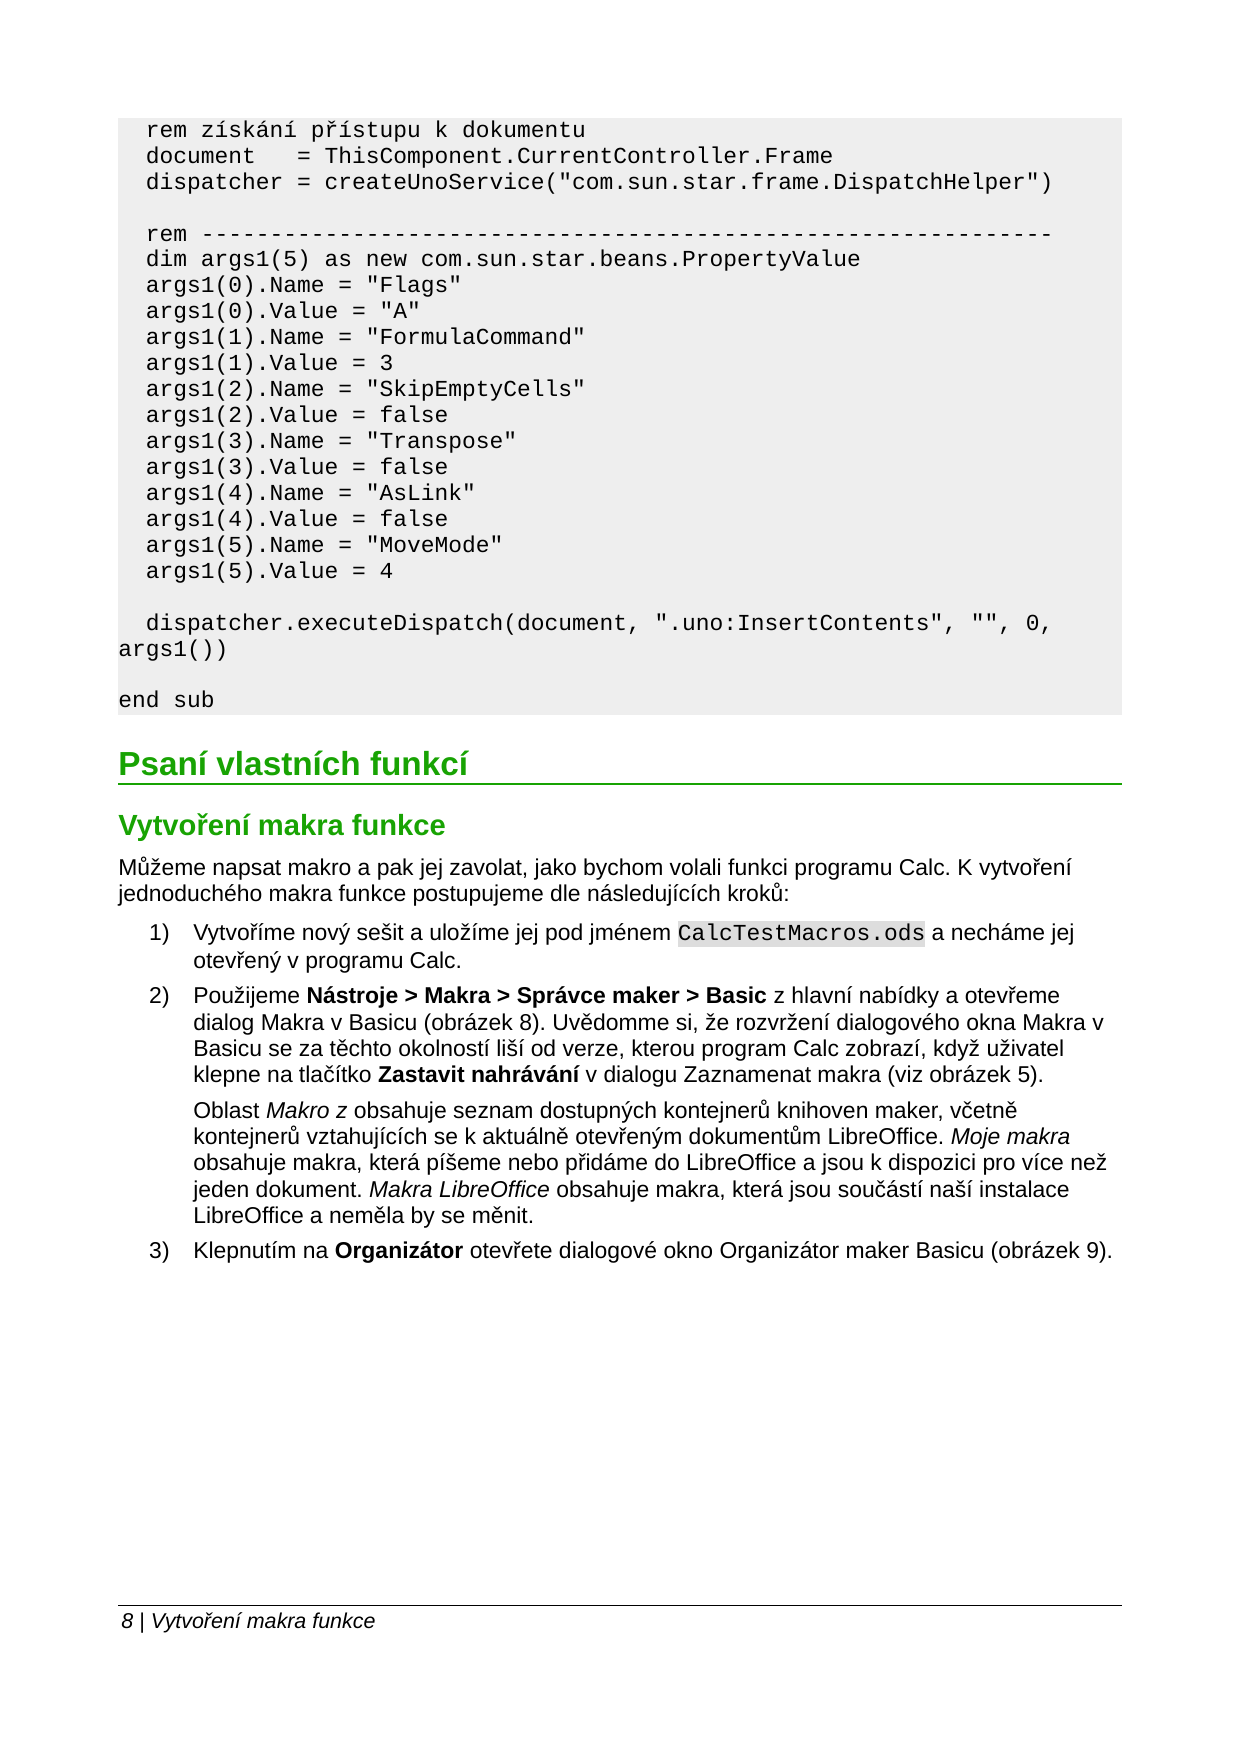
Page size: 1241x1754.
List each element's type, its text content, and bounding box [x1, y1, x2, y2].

list Můžeme napsat makro a pak jej zavolat, jako bychom volali funkci programu Calc. K vytvoření jednoduchého makra funkce postupujeme dle následujících kroků: [118, 854, 1122, 906]
list Klepnutím na Organizátor otevřete dialogové okno Organizátor maker Basicu (obrázek 9). [169, 1237, 1122, 1264]
subtitle Psaní vlastních funkcí [118, 744, 1122, 783]
list Použijeme Nástroje > Makra > Správce maker > Basic z hlavní nabídky a otevřeme dialog Makra v Basicu (obrázek 8). Uvědomme si, že rozvržení dialogového okna Makra v Basicu se za těchto okolností liší od verze, kterou program Calc zobrazí, když uživatel klepne na tlačítko Zastavit nahrávání v dialogu Zaznamenat makra (viz obrázek 5). [169, 982, 1122, 1088]
text Oblast Makro z obsahuje seznam dostupných kontejnerů knihoven maker, včetně kontejnerů vztahujících se k aktuálně otevřeným dokumentům LibreOffice. Moje makra obsahuje makra, která píšeme nebo přidáme do LibreOffice a jsou k dispozici pro více než jeden dokument. Makra LibreOffice obsahuje makra, která jsou součástí naší instalace LibreOffice a neměla by se měnit. [169, 1097, 1122, 1228]
subtitle Vytvoření makra funkce [118, 808, 1122, 842]
text -------------------------------------------------------------- rem získání přístupu k dokumentu document = ThisComponent.CurrentController.Frame dispatcher = createUnoService("com.sun.star.frame.DispatchHelper") rem -------------------------------------------------------------- dim args1(5) as new com.sun.star.beans.PropertyValue args1(0).Name = "Flags" args1(0).Value = "A" args1(1).Name = "FormulaCommand" args1(1).Value = 3 args1(2).Name = "SkipEmptyCells" args1(2).Value = false args1(3).Name = "Transpose" args1(3).Value = false args1(4).Name = "AsLink" args1(4).Value = false args1(5).Name = "MoveMode" args1(5).Value = 4 dispatcher.executeDispatch(document, ".uno:InsertContents", "", 0, args1()) end sub [118, 118, 1122, 715]
list Vytvoříme nový sešit a uložíme jej pod jménem CalcTestMacros.ods a necháme jej otevřený v programu Calc. [169, 919, 1122, 973]
